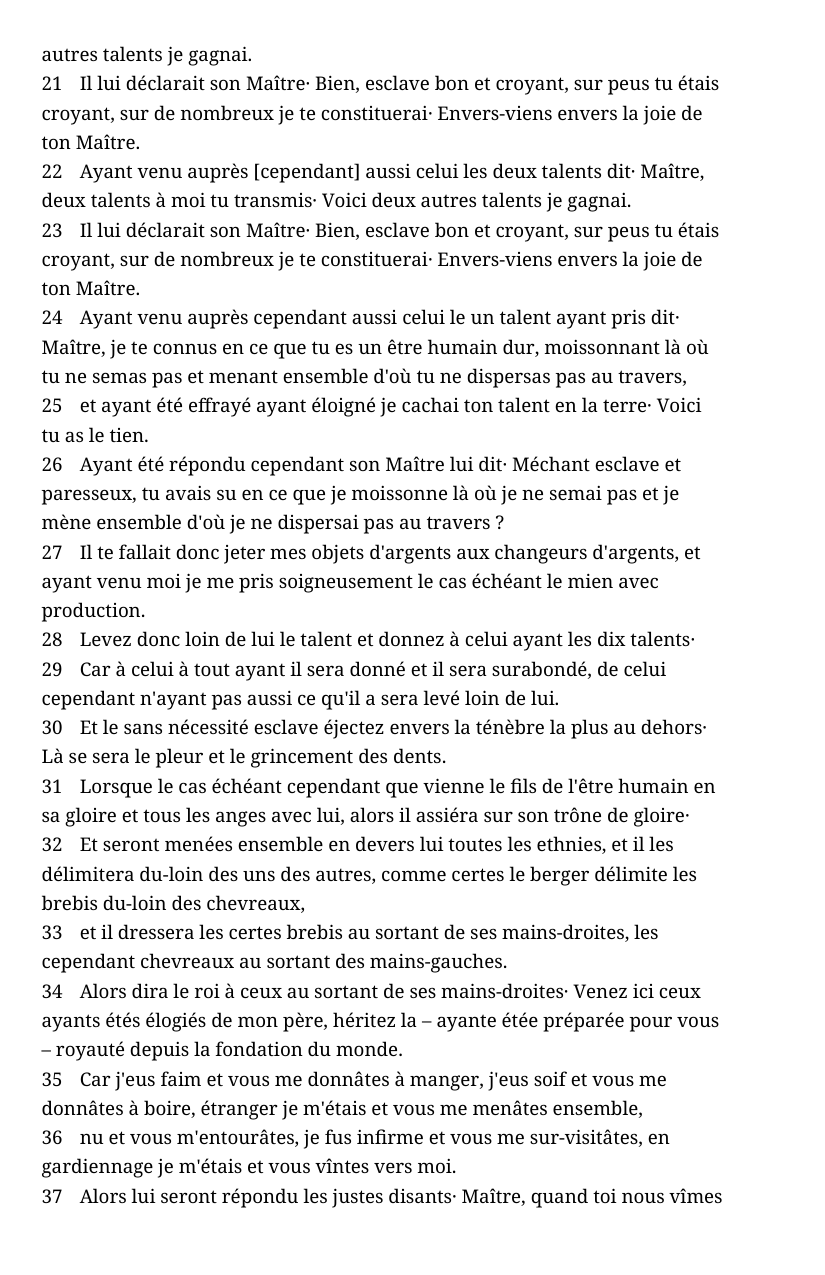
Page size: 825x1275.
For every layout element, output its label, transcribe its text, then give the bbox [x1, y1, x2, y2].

text autres talents je gagnai. 21 Il lui déclarait son Maître· Bien, esclave bon et croyant, sur peus tu étais croyant, sur de nombreux je te constituerai· Envers-viens envers la joie de ton Maître. 22 Ayant venu auprès [cependant] aussi celui les deux talents dit· Maître, deux talents à moi tu transmis· Voici deux autres talents je gagnai. 23 Il lui déclarait son Maître· Bien, esclave bon et croyant, sur peus tu étais croyant, sur de nombreux je te constituerai· Envers-viens envers la joie de ton Maître. 24 Ayant venu auprès cependant aussi celui le un talent ayant pris dit· Maître, je te connus en ce que tu es un être humain dur, moissonnant là où tu ne semas pas et menant ensemble d'où tu ne dispersas pas au travers, 25 et ayant été effrayé ayant éloigné je cachai ton talent en la terre· Voici tu as le tien. 26 Ayant été répondu cependant son Maître lui dit· Méchant esclave et paresseux, tu avais su en ce que je moissonne là où je ne semai pas et je mène ensemble d'où je ne dispersai pas au travers ? 27 Il te fallait donc jeter mes objets d'argents aux changeurs d'argents, et ayant venu moi je me pris soigneusement le cas échéant le mien avec production. 28 Levez donc loin de lui le talent et donnez à celui ayant les dix talents· 29 Car à celui à tout ayant il sera donné et il sera surabondé, de celui cependant n'ayant pas aussi ce qu'il a sera levé loin de lui. 30 Et le sans nécessité esclave éjectez envers la ténèbre la plus au dehors· Là se sera le pleur et le grincement des dents. 31 Lorsque le cas échéant cependant que vienne le fils de l'être humain en sa gloire et tous les anges avec lui, alors il assiéra sur son trône de gloire· 32 Et seront menées ensemble en devers lui toutes les ethnies, et il les délimitera du-loin des uns des autres, comme certes le berger délimite les brebis du-loin des chevreaux, 33 et il dressera les certes brebis au sortant de ses mains-droites, les cependant chevreaux au sortant des mains-gauches. 34 Alors dira le roi à ceux au sortant de ses mains-droites· Venez ici ceux ayants étés élogiés de mon père, héritez la – ayante étée préparée pour vous – royauté depuis la fondation du monde. 35 Car j'eus faim et vous me donnâtes à manger, j'eus soif et vous me donnâtes à boire, étranger je m'étais et vous me menâtes ensemble, 36 nu et vous m'entourâtes, je fus infirme et vous me sur-visitâtes, en gardiennage je m'étais et vous vîntes vers moi. 37 Alors lui seront répondu les justes disants· Maître, quand toi nous vîmes [41, 41, 724, 1208]
